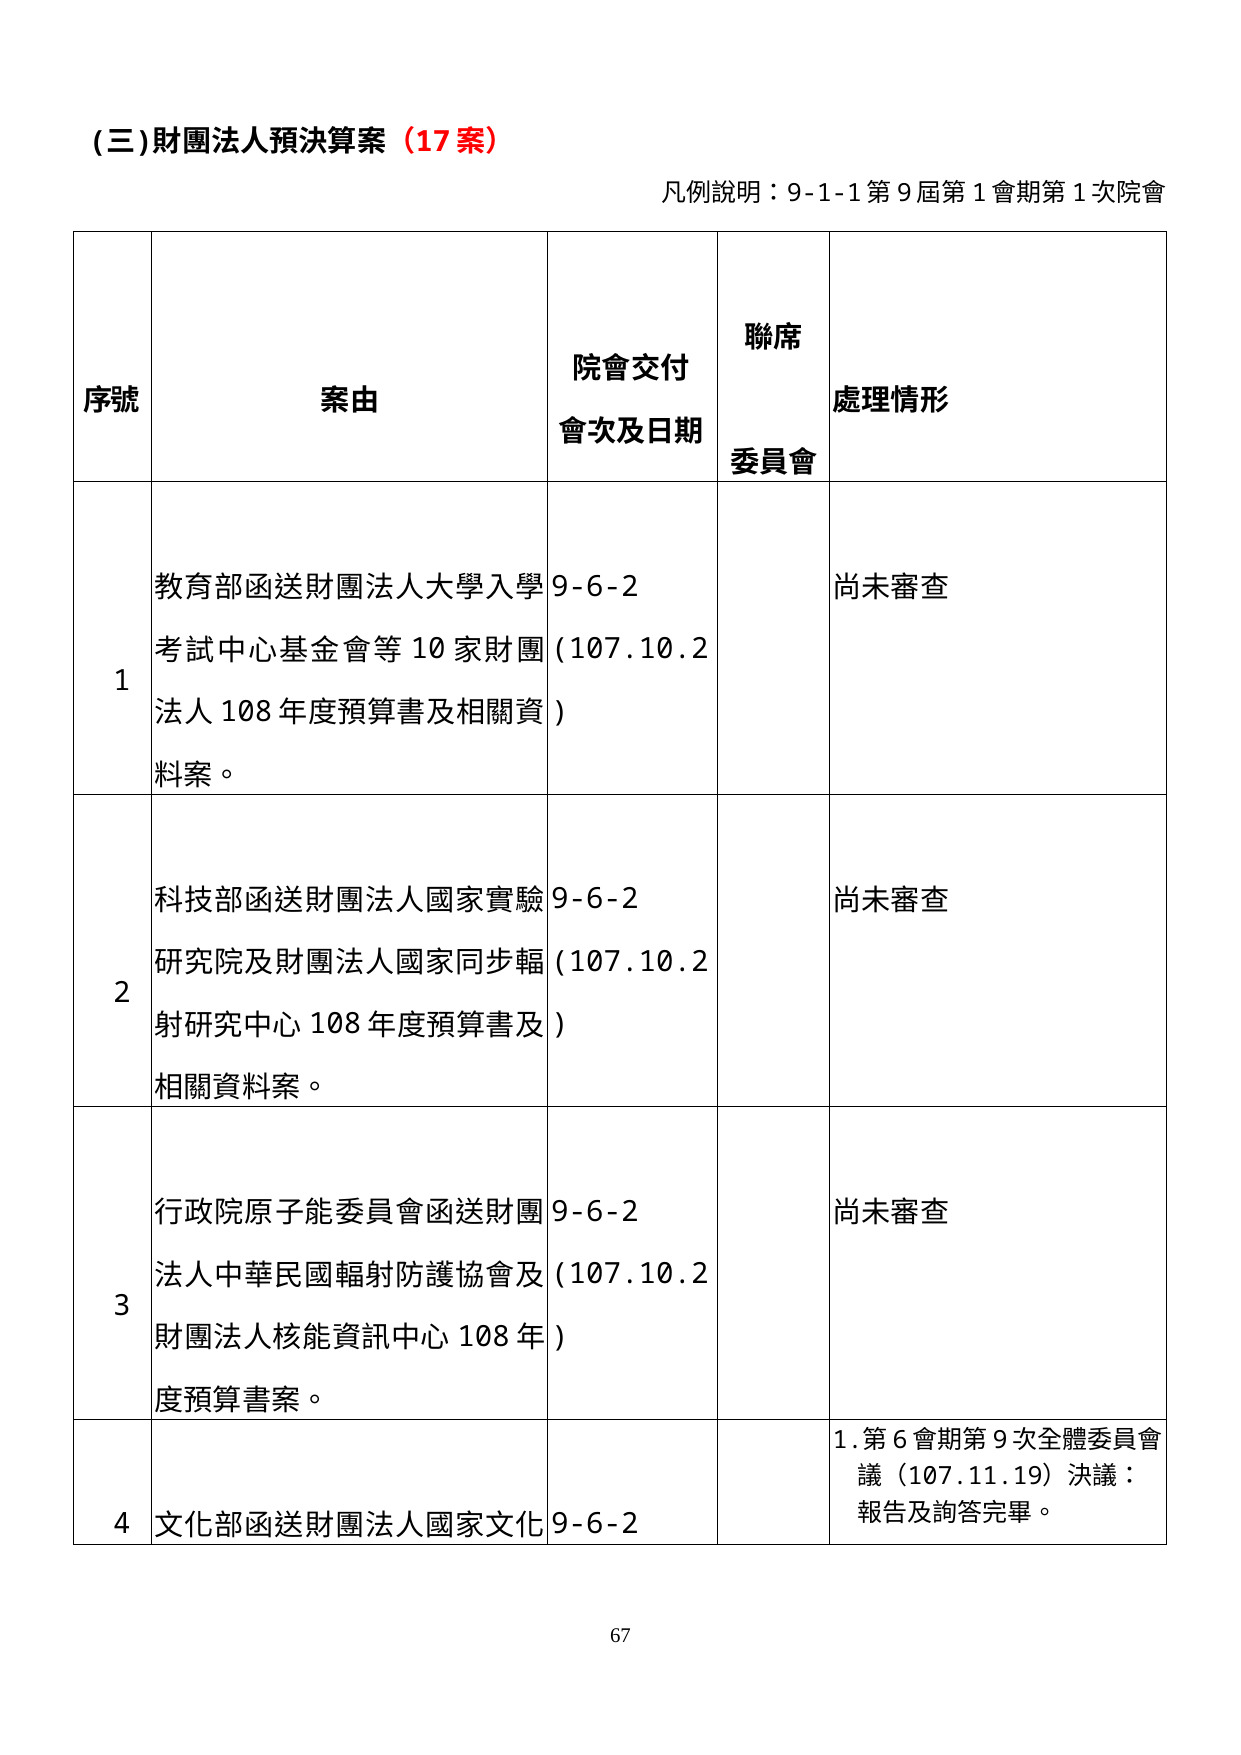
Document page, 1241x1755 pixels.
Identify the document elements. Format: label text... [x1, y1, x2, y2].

table_cell 科技部函送財團法人國家實驗研究院及財團法人國家同步輻射研究中心108年度預算書及相關資料案。 [152, 795, 547, 1106]
table_cell [74, 482, 151, 793]
table_cell [74, 1107, 151, 1418]
table_cell 教育部函送財團法人大學入學考試中心基金會等10家財團法人108年度預算書及相關資料案。 [152, 482, 547, 793]
table_header 序號 [74, 232, 151, 481]
table_cell [718, 1107, 829, 1418]
table_cell 9-6-2 (107.10.2) [548, 482, 717, 793]
table_cell 9-6-2 (107.10.2) [548, 1107, 717, 1418]
table_cell 9-6-2 [548, 1420, 717, 1543]
table_cell 9-6-2 (107.10.2) [548, 795, 717, 1106]
table_cell 行政院原子能委員會函送財團法人中華民國輻射防護協會及財團法人核能資訊中心108年度預算書案。 [152, 1107, 547, 1418]
table_header 聯席 委員會 [718, 232, 829, 481]
table_cell 尚未審查 [830, 1107, 1166, 1418]
table_cell 尚未審查 [830, 795, 1166, 1106]
table_header 院會交付 會次及日期 [548, 232, 717, 481]
text (三)財團法人預決算案（17案） [74, 118, 1166, 160]
table_header 案由 [152, 232, 547, 481]
table_cell [74, 795, 151, 1106]
table_cell [718, 795, 829, 1106]
table_cell 尚未審查 [830, 482, 1166, 793]
text 凡例說明：9-1-1第9屆第1會期第1次院會 [74, 173, 1166, 209]
table_cell [718, 482, 829, 793]
table_cell 1.第6會期第9次全體委員會議（107.11.19）決議：報告及詢答完畢。 [830, 1420, 1166, 1543]
table_header 處理情形 [830, 232, 1166, 481]
table_cell [718, 1420, 829, 1543]
table_cell 文化部函送財團法人國家文化 [152, 1420, 547, 1543]
table_cell [74, 1420, 151, 1543]
